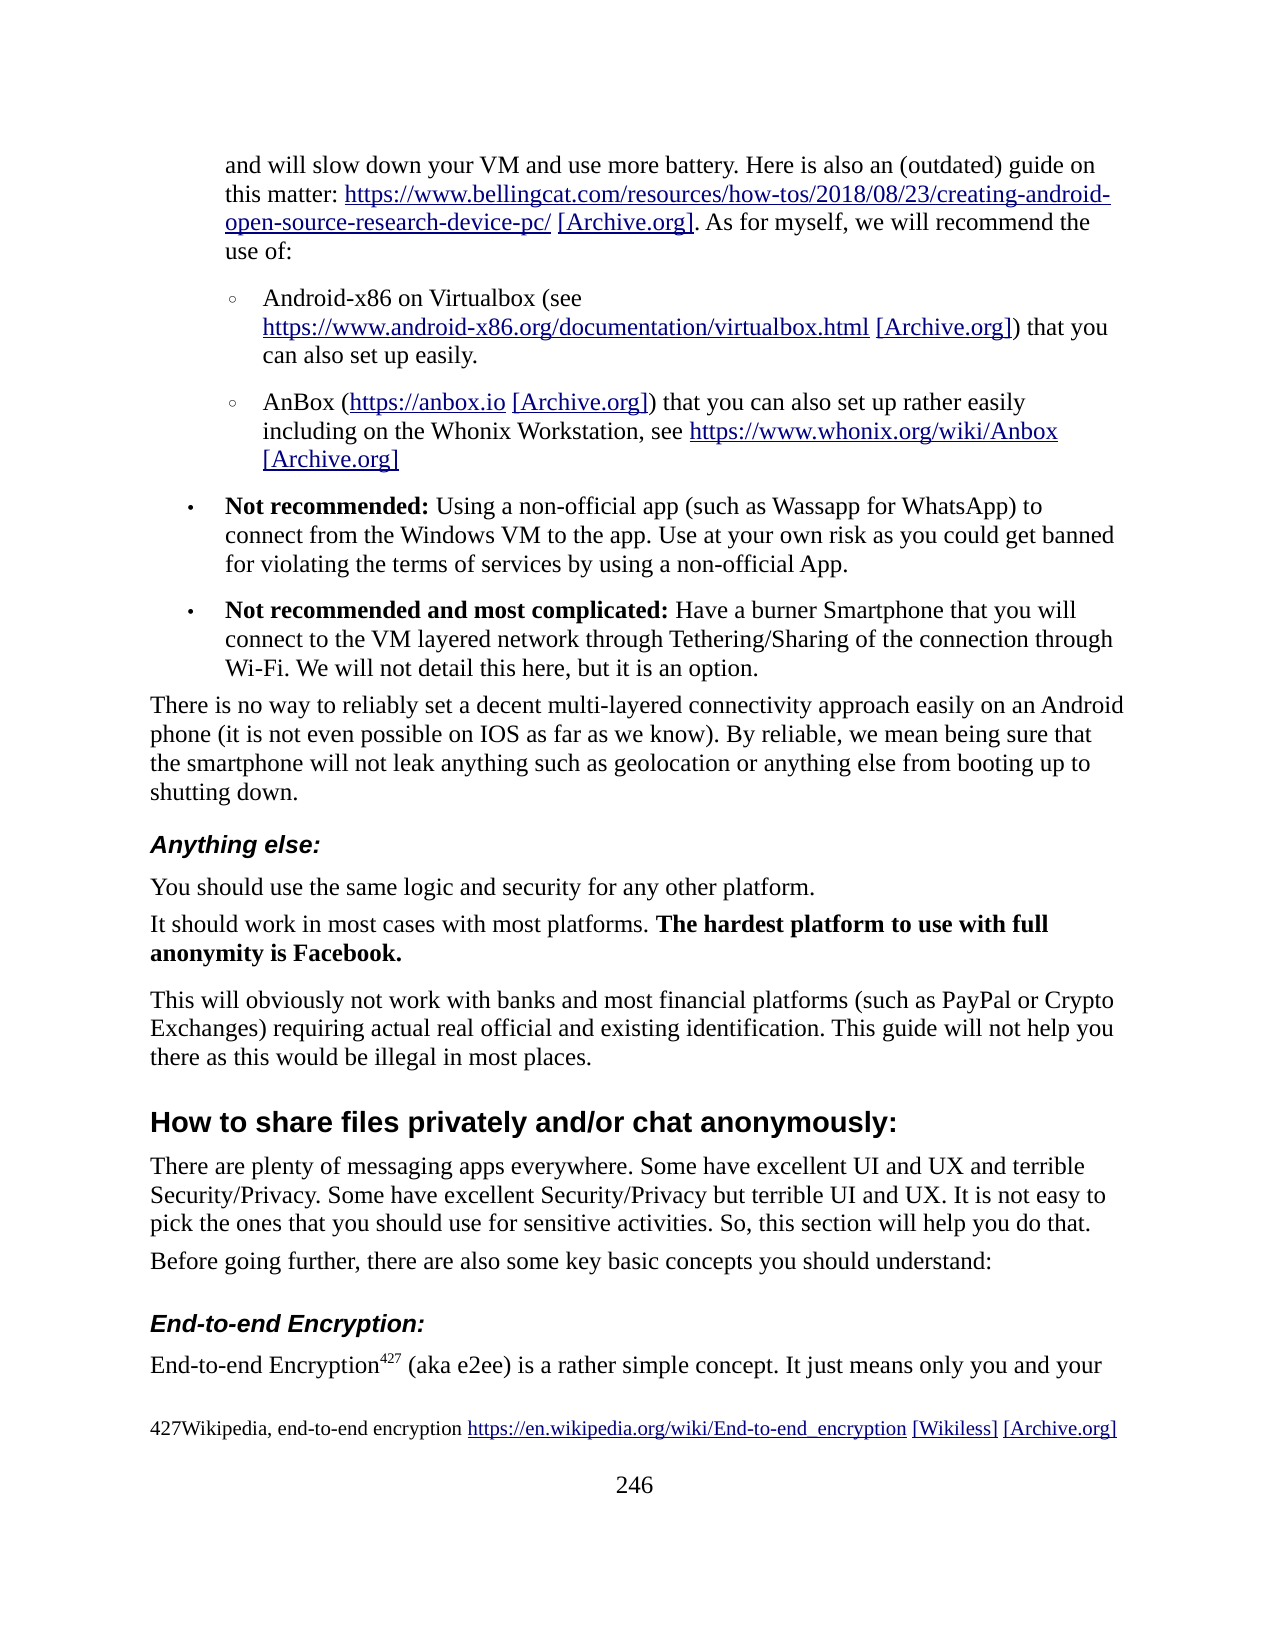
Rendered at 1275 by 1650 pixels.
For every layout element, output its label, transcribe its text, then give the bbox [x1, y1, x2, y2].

list and will slow down your VM and use more battery. Here is also an (outdated) guide on this matter: https://www.bellingcat.com/resources/how-tos/2018/08/23/creating-android-open-source-research-device-pc/ [Archive.org]. As for myself, we will recommend the use of: [187, 150, 1125, 265]
list AnBox (https://anbox.io [Archive.org]) that you can also set up rather easily including on the Whonix Workstation, see https://www.whonix.org/wiki/Anbox [Archive.org] [225, 387, 1125, 473]
subtitle How to share files privately and/or chat anonymously: [150, 1105, 1125, 1138]
text It should work in most cases with most platforms. The hardest platform to use with full anonymity is Facebook. [150, 909, 1125, 967]
subtitle End-to-end Encryption: [150, 1309, 1125, 1337]
subtitle Anything else: [150, 831, 1125, 859]
list Not recommended and most complicated: Have a burner Smartphone that you will connect to the VM layered network through Tethering/Sharing of the connection through Wi-Fi. We will not detail this here, but it is an option. [187, 595, 1125, 682]
list Android-x86 on Virtualbox (see https://www.android-x86.org/documentation/virtualbox.html [Archive.org]) that you can also set up easily. [225, 283, 1125, 369]
text This will obviously not work with banks and most financial platforms (such as PayPal or Crypto Exchanges) requiring actual real official and existing identification. This guide will not help you there as this would be illegal in most places. [150, 985, 1125, 1071]
text There is no way to reliably set a decent multi-layered connectivity approach easily on an Android phone (it is not even possible on IOS as far as we know). By reliable, we mean being sure that the smartphone will not leak anything such as geolocation or anything else from booting up to shutting down. [150, 691, 1125, 806]
text There are plenty of messaging apps everywhere. Some have excellent UI and UX and terrible Security/Privacy. Some have excellent Security/Privacy but terrible UI and UX. It is not easy to pick the ones that you should use for sensitive activities. So, this section will help you do that. [150, 1151, 1125, 1237]
text Before going further, there are also some key basic concepts you should understand: [150, 1246, 1125, 1275]
list Not recommended: Using a non-official app (such as Wassapp for WhatsApp) to connect from the Windows VM to the app. Use at your own risk as you could get banned for violating the terms of services by using a non-official App. [187, 491, 1125, 577]
text Wikipedia, end-to-end encryption https://en.wikipedia.org/wiki/End-to-end_encryption [Wikiless] [Archive.org] [150, 1416, 1125, 1440]
text End-to-end Encryption (aka e2ee) is a rather simple concept. It just means only you and your [150, 1350, 1125, 1379]
text You should use the same logic and security for any other platform. [150, 872, 1125, 900]
